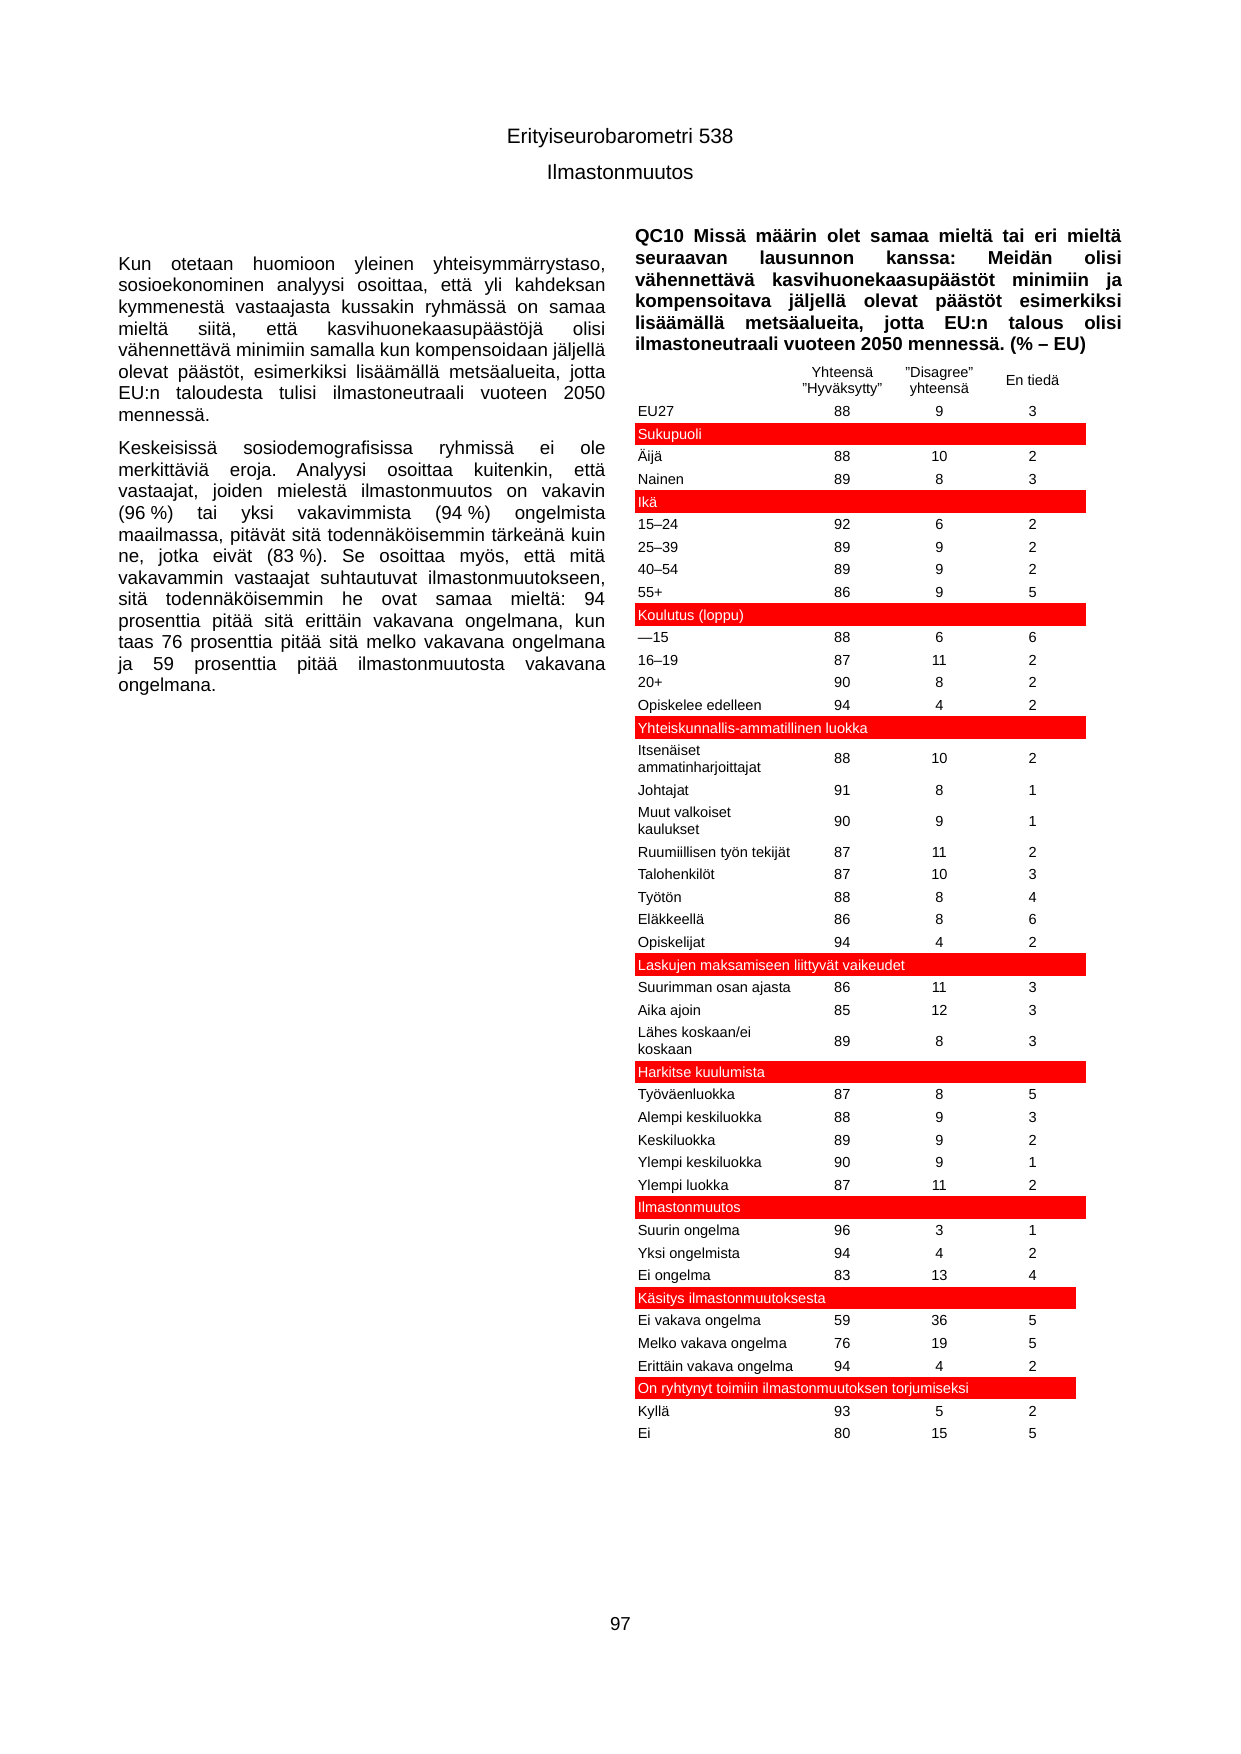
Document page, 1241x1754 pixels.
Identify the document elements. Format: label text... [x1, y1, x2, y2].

text Kun otetaan huomioon yleinen yhteisymmärrystaso, sosioekonominen analyysi osoittaa, että yli kahdeksan kymmenestä vastaajasta kussakin ryhmässä on samaa mieltä siitä, että kasvihuonekaasupäästöjä olisi vähennettävä minimiin samalla kun kompensoidaan jäljellä olevat päästöt, esimerkiksi lisäämällä metsäalueita, jotta EU:n taloudesta tulisi ilmastoneutraali vuoteen 2050 mennessä. [118, 253, 605, 425]
table_cell [1072, 1400, 1086, 1422]
table_cell 11 [886, 840, 992, 863]
table_cell [1072, 694, 1086, 716]
table_cell [1072, 536, 1086, 558]
table_cell 2 [993, 694, 1072, 716]
table_cell Talohenkilöt [635, 863, 798, 886]
table_cell Muut valkoiset kaulukset [635, 801, 798, 840]
table_cell 19 [886, 1332, 992, 1354]
table_cell 2 [993, 931, 1072, 953]
table_cell [1072, 1422, 1086, 1445]
table_cell 1 [993, 778, 1072, 801]
table_cell 90 [799, 1151, 886, 1173]
table_cell 5 [993, 1422, 1072, 1445]
table_cell 8 [886, 1083, 992, 1106]
text Keskeisissä sosiodemografisissa ryhmissä ei ole merkittäviä eroja. Analyysi osoittaa kuitenkin, että vastaajat, joiden mielestä ilmastonmuutos on vakavin (96 %) tai yksi vakavimmista (94 %) ongelmista maailmassa, pitävät sitä todennäköisemmin tärkeänä kuin ne, jotka eivät (83 %). Se osoittaa myös, että mitä vakavammin vastaajat suhtautuvat ilmastonmuutokseen, sitä todennäköisemmin he ovat samaa mieltä: 94 prosenttia pitää sitä erittäin vakavana ongelmana, kun taas 76 prosenttia pitää sitä melko vakavana ongelmana ja 59 prosenttia pitää ilmastonmuutosta vakavana ongelmana. [118, 437, 605, 696]
table_cell 6 [886, 626, 992, 648]
table_cell 86 [799, 581, 886, 603]
table_cell [1072, 1332, 1086, 1354]
table_cell 2 [993, 1174, 1072, 1196]
table_header [635, 361, 798, 400]
table_cell [1072, 1241, 1086, 1264]
table_cell 3 [993, 400, 1072, 422]
table_cell 11 [886, 976, 992, 998]
table_cell 89 [799, 1021, 886, 1061]
table_cell 5 [993, 581, 1072, 603]
table_cell 2 [993, 1400, 1072, 1422]
table_cell On ryhtynyt toimiin ilmastonmuutoksen torjumiseksi [635, 1377, 1076, 1399]
table_cell 4 [886, 931, 992, 953]
table_cell Laskujen maksamiseen liittyvät vaikeudet [635, 953, 1086, 976]
table_cell 3 [993, 863, 1072, 886]
table_cell 13 [886, 1264, 992, 1287]
table_header Yhteensä ”Hyväksytty” [799, 361, 886, 400]
table_cell 89 [799, 1128, 886, 1151]
table_cell 2 [993, 536, 1072, 558]
table_cell Ei vakava ongelma [635, 1309, 798, 1332]
table_cell 90 [799, 671, 886, 694]
table_cell 59 [799, 1309, 886, 1332]
table_cell 15 [886, 1422, 992, 1445]
table_cell 8 [886, 468, 992, 490]
table_cell [1072, 801, 1086, 840]
table_cell 25–39 [635, 536, 798, 558]
table_cell Lähes koskaan/ei koskaan [635, 1021, 798, 1061]
table_cell [1072, 1106, 1086, 1128]
table_cell [1072, 649, 1086, 671]
table_cell 16–19 [635, 649, 798, 671]
table_cell 89 [799, 558, 886, 581]
table_cell 8 [886, 1021, 992, 1061]
table_cell 4 [886, 694, 992, 716]
table_cell 2 [993, 558, 1072, 581]
table_cell [1072, 1309, 1086, 1332]
table_cell 76 [799, 1332, 886, 1354]
table_cell 1 [993, 1151, 1072, 1173]
table_cell Yhteiskunnallis-ammatillinen luokka [635, 716, 1086, 739]
table_cell 2 [993, 1128, 1072, 1151]
table_cell Ruumiillisen työn tekijät [635, 840, 798, 863]
table_cell 89 [799, 536, 886, 558]
table_cell 3 [993, 1021, 1072, 1061]
table_cell Opiskelijat [635, 931, 798, 953]
table_cell Erittäin vakava ongelma [635, 1354, 798, 1377]
table_cell 2 [993, 739, 1072, 778]
table_header [1072, 361, 1086, 400]
table_cell Itsenäiset ammatinharjoittajat [635, 739, 798, 778]
table_cell 88 [799, 400, 886, 422]
table_cell 96 [799, 1219, 886, 1241]
table_cell 6 [993, 908, 1072, 931]
table_cell [1076, 1287, 1086, 1309]
table_cell [1072, 840, 1086, 863]
table_cell Eläkkeellä [635, 908, 798, 931]
table_cell Ikä [635, 490, 1086, 513]
table_cell 94 [799, 931, 886, 953]
table_cell 9 [886, 400, 992, 422]
table_cell [1072, 468, 1086, 490]
table_cell 94 [799, 1354, 886, 1377]
table_cell 8 [886, 886, 992, 908]
table_cell [1072, 1151, 1086, 1173]
table_cell 5 [993, 1332, 1072, 1354]
table_cell 4 [886, 1241, 992, 1264]
table_cell Johtajat [635, 778, 798, 801]
table_cell EU27 [635, 400, 798, 422]
table_cell 9 [886, 1128, 992, 1151]
table_cell Koulutus (loppu) [635, 603, 1086, 626]
table_cell 88 [799, 1106, 886, 1128]
table_cell [1072, 445, 1086, 468]
table_cell Suurin ongelma [635, 1219, 798, 1241]
table_cell [1072, 400, 1086, 422]
table_cell 8 [886, 778, 992, 801]
table_cell 2 [993, 1241, 1072, 1264]
table_cell [1072, 558, 1086, 581]
table_cell 9 [886, 536, 992, 558]
table_cell 4 [886, 1354, 992, 1377]
table_cell 92 [799, 513, 886, 536]
table_cell 6 [886, 513, 992, 536]
table_cell 2 [993, 840, 1072, 863]
table_cell [1072, 778, 1086, 801]
table_cell 3 [886, 1219, 992, 1241]
table_cell 9 [886, 801, 992, 840]
table_cell 10 [886, 863, 992, 886]
table_cell 15–24 [635, 513, 798, 536]
table_cell 87 [799, 863, 886, 886]
table_cell 86 [799, 976, 886, 998]
table_cell Harkitse kuulumista [635, 1061, 1086, 1083]
table_cell 3 [993, 1106, 1072, 1128]
table_cell 3 [993, 468, 1072, 490]
table_cell 2 [993, 1354, 1072, 1377]
table_cell [1072, 999, 1086, 1021]
table_cell [1072, 976, 1086, 998]
table_cell Ei ongelma [635, 1264, 798, 1287]
table_cell Ei [635, 1422, 798, 1445]
table_cell [1072, 671, 1086, 694]
table_cell Äijä [635, 445, 798, 468]
table_cell Työtön [635, 886, 798, 908]
table_cell 8 [886, 671, 992, 694]
table_cell 11 [886, 649, 992, 671]
table_cell 2 [993, 513, 1072, 536]
table_header En tiedä [993, 361, 1072, 400]
table_cell —15 [635, 626, 798, 648]
table_cell 88 [799, 886, 886, 908]
table_cell 9 [886, 581, 992, 603]
table_cell Sukupuoli [635, 423, 1086, 445]
table_cell 20+ [635, 671, 798, 694]
table_cell 89 [799, 468, 886, 490]
table_cell 87 [799, 1083, 886, 1106]
table_cell 5 [993, 1083, 1072, 1106]
table_cell Ylempi luokka [635, 1174, 798, 1196]
table_cell 2 [993, 445, 1072, 468]
table_cell 86 [799, 908, 886, 931]
table_cell 10 [886, 445, 992, 468]
table_cell 3 [993, 976, 1072, 998]
table_cell [1072, 513, 1086, 536]
table_cell [1072, 863, 1086, 886]
table_cell 90 [799, 801, 886, 840]
table_cell [1072, 1354, 1086, 1377]
table_cell Yksi ongelmista [635, 1241, 798, 1264]
table_cell 5 [993, 1309, 1072, 1332]
table_cell Suurimman osan ajasta [635, 976, 798, 998]
table_cell 6 [993, 626, 1072, 648]
table_cell [1072, 931, 1086, 953]
table_cell 80 [799, 1422, 886, 1445]
table_cell 4 [993, 886, 1072, 908]
table_cell 9 [886, 558, 992, 581]
table_cell 93 [799, 1400, 886, 1422]
table_cell 88 [799, 445, 886, 468]
table_cell 8 [886, 908, 992, 931]
table_cell [1076, 1377, 1086, 1399]
table_cell 83 [799, 1264, 886, 1287]
table_cell 40–54 [635, 558, 798, 581]
table_cell Työväenluokka [635, 1083, 798, 1106]
table_cell 10 [886, 739, 992, 778]
table_cell 3 [993, 999, 1072, 1021]
table_cell [1072, 1083, 1086, 1106]
table_cell 94 [799, 1241, 886, 1264]
table_header ”Disagree” yhteensä [886, 361, 992, 400]
table_cell 1 [993, 1219, 1072, 1241]
table_cell 85 [799, 999, 886, 1021]
table_cell Käsitys ilmastonmuutoksesta [635, 1287, 1076, 1309]
table_cell 88 [799, 626, 886, 648]
table_cell [1072, 1264, 1086, 1287]
table_cell [1072, 1174, 1086, 1196]
table_cell [1072, 886, 1086, 908]
table_cell 9 [886, 1106, 992, 1128]
table_cell Opiskelee edelleen [635, 694, 798, 716]
table_cell [1072, 1021, 1086, 1061]
table_cell 94 [799, 694, 886, 716]
table_cell Kyllä [635, 1400, 798, 1422]
table_cell [1072, 581, 1086, 603]
table_cell 87 [799, 840, 886, 863]
table_cell 87 [799, 649, 886, 671]
table_cell 1 [993, 801, 1072, 840]
table_cell Nainen [635, 468, 798, 490]
table_cell Aika ajoin [635, 999, 798, 1021]
table_cell Alempi keskiluokka [635, 1106, 798, 1128]
table_cell 88 [799, 739, 886, 778]
table_cell 11 [886, 1174, 992, 1196]
table_cell 2 [993, 671, 1072, 694]
table_cell [1072, 626, 1086, 648]
table_cell 5 [886, 1400, 992, 1422]
table_cell [1072, 1128, 1086, 1151]
table_cell 87 [799, 1174, 886, 1196]
table_cell Ilmastonmuutos [635, 1196, 1086, 1219]
table_cell [1072, 908, 1086, 931]
table_cell 91 [799, 778, 886, 801]
table_cell Melko vakava ongelma [635, 1332, 798, 1354]
table_cell [1072, 739, 1086, 778]
table_cell 36 [886, 1309, 992, 1332]
table_cell 12 [886, 999, 992, 1021]
table_cell 2 [993, 649, 1072, 671]
table_cell 9 [886, 1151, 992, 1173]
table_cell 4 [993, 1264, 1072, 1287]
table_cell 55+ [635, 581, 798, 603]
table_cell Ylempi keskiluokka [635, 1151, 798, 1173]
text QC10 Missä määrin olet samaa mieltä tai eri mieltä seuraavan lausunnon kanssa: Meidän olisi vähennettävä kasvihuonekaasupäästöt minimiin ja kompensoitava jäljellä olevat päästöt esimerkiksi lisäämällä metsäalueita, jotta EU:n talous olisi ilmastoneutraali vuoteen 2050 mennessä. (% – EU) [635, 225, 1122, 354]
table_cell Keskiluokka [635, 1128, 798, 1151]
table_cell [1072, 1219, 1086, 1241]
